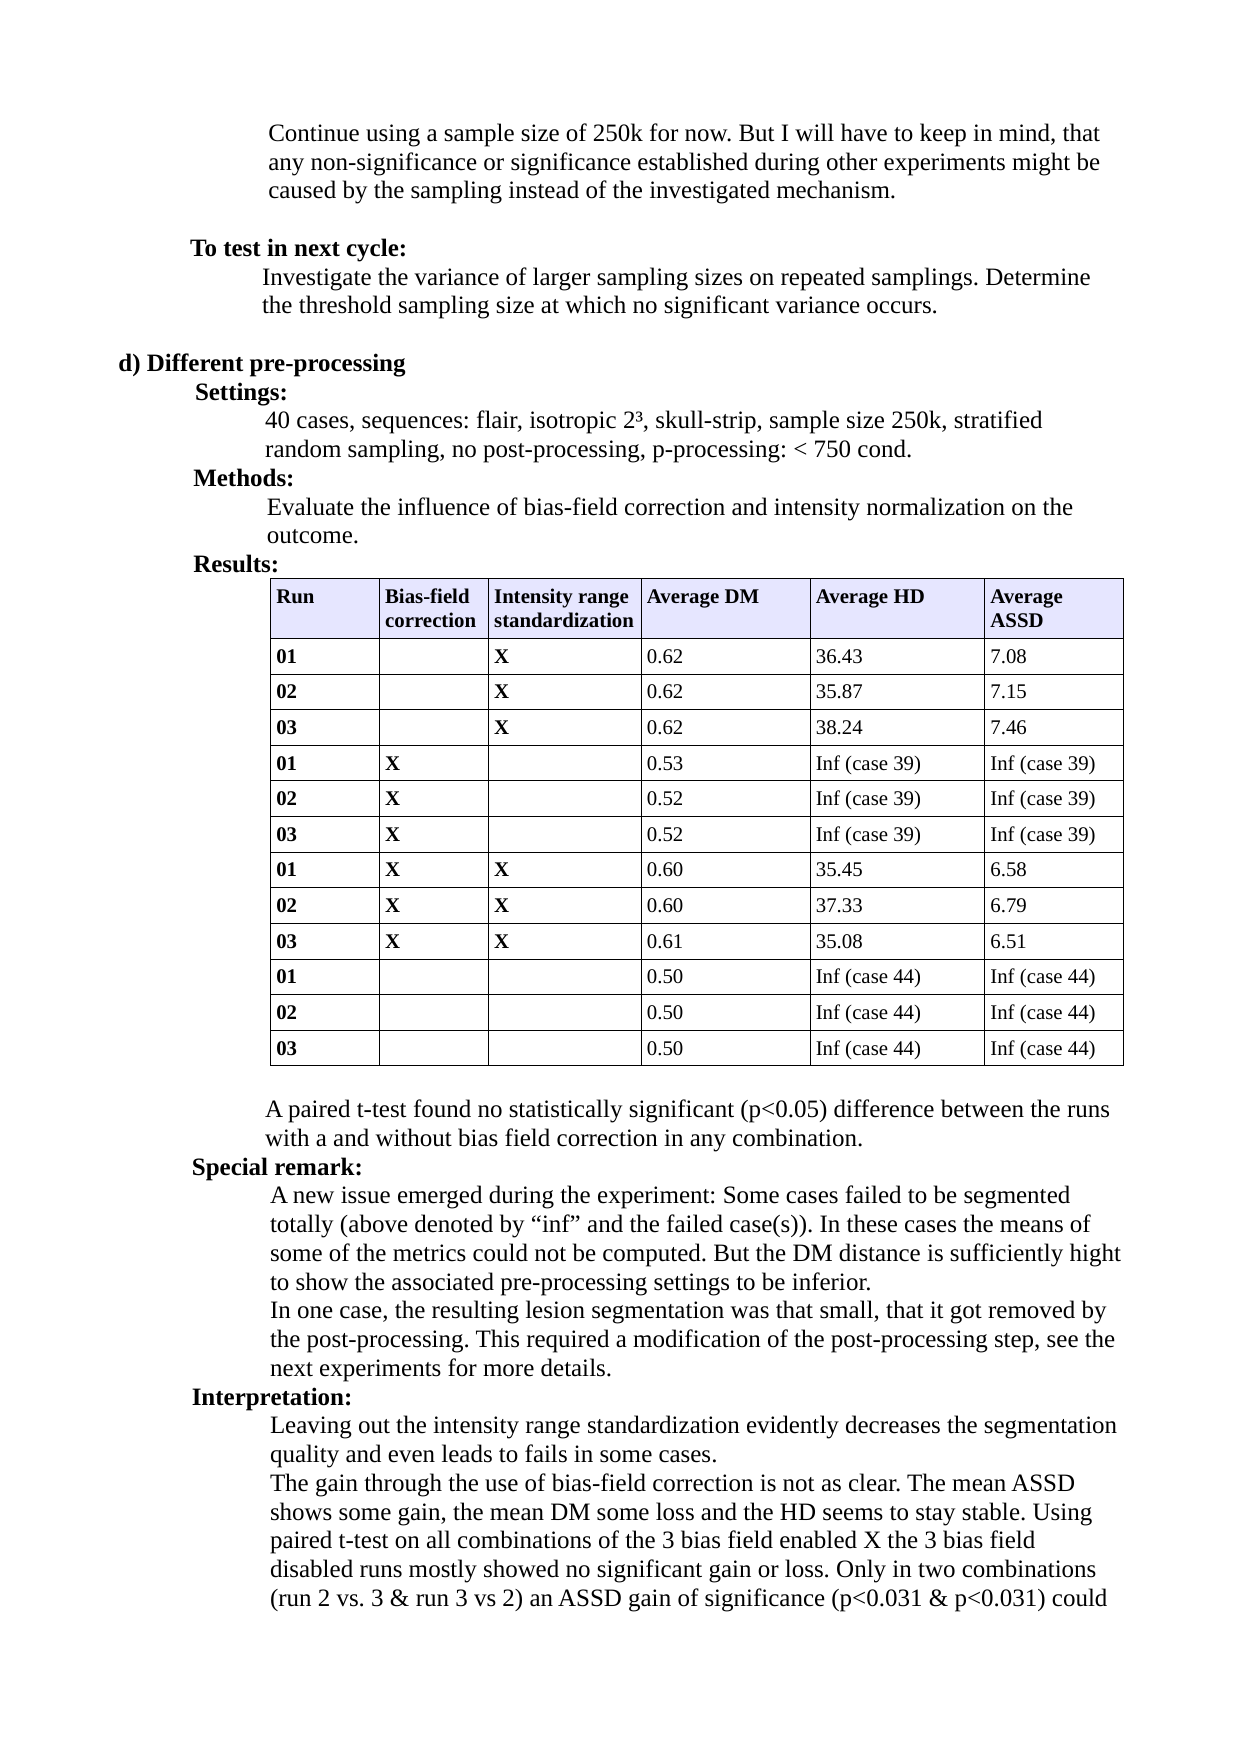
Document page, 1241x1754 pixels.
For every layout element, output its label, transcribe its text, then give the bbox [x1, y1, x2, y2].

table_cell X [489, 675, 641, 709]
text Leaving out the intensity range standardization evidently decreases the segmentation quality and even leads to fails in some cases. [270, 1410, 1122, 1468]
table_cell 01 [271, 746, 379, 780]
table_cell 01 [271, 639, 379, 673]
table_cell X [489, 710, 641, 745]
table_header Average DM [642, 579, 810, 638]
table_cell 0.60 [642, 888, 810, 923]
text The gain through the use of bias-field correction is not as clear. The mean ASSD shows some gain, the mean DM some loss and the HD seems to stay stable. Using paired t-test on all combinations of the 3 bias field enabled X the 3 bias field disabled runs mostly showed no significant gain or loss. Only in two combinations (run 2 vs. 3 & run 3 vs 2) an ASSD gain of significance (p<0.031 & p<0.031) could [270, 1468, 1122, 1612]
table_cell X [380, 746, 488, 780]
table_cell Inf (case 39) [811, 746, 984, 780]
table_cell 01 [271, 853, 379, 887]
table_cell X [489, 639, 641, 673]
table_cell 03 [271, 710, 379, 745]
table_cell [489, 995, 641, 1030]
table_cell [489, 781, 641, 816]
table_header Run [271, 579, 379, 638]
table_cell 0.61 [642, 924, 810, 958]
table_cell 0.52 [642, 817, 810, 852]
table_cell Inf (case 44) [985, 1031, 1123, 1065]
table_cell [380, 710, 488, 745]
text A new issue emerged during the experiment: Some cases failed to be segmented totally (above denoted by “inf” and the failed case(s)). In these cases the means of some of the metrics could not be computed. But the DM distance is sufficiently hight to show the associated pre-processing settings to be inferior. [270, 1180, 1122, 1295]
table_cell 0.52 [642, 781, 810, 816]
table_cell 0.50 [642, 995, 810, 1030]
table_cell 35.08 [811, 924, 984, 958]
table_cell X [380, 817, 488, 852]
table_cell 01 [271, 960, 379, 994]
table_cell 37.33 [811, 888, 984, 923]
table_cell X [380, 924, 488, 958]
table_cell [380, 1031, 488, 1065]
text To test in next cycle: [190, 233, 1122, 262]
table_cell 0.62 [642, 639, 810, 673]
table_cell 02 [271, 995, 379, 1030]
table_cell 35.45 [811, 853, 984, 887]
table_cell [489, 960, 641, 994]
table_cell [380, 639, 488, 673]
table_cell 02 [271, 781, 379, 816]
table_cell Inf (case 44) [985, 960, 1123, 994]
table_cell 0.62 [642, 675, 810, 709]
table_cell Inf (case 39) [811, 817, 984, 852]
table_cell Inf (case 44) [811, 1031, 984, 1065]
table_cell [380, 995, 488, 1030]
table_cell [380, 675, 488, 709]
table_cell 03 [271, 1031, 379, 1065]
text 40 cases, sequences: flair, isotropic 2³, skull-strip, sample size 250k, stratified random sampling, no post-processing, p-processing: < 750 cond. [265, 406, 1122, 463]
table_header Average ASSD [985, 579, 1123, 638]
text In one case, the resulting lesion segmentation was that small, that it got removed by the post-processing. This required a modification of the post-processing step, see the next experiments for more details. [270, 1295, 1122, 1382]
table_cell [380, 960, 488, 994]
table_cell 03 [271, 817, 379, 852]
table_cell 0.50 [642, 960, 810, 994]
text Continue using a sample size of 250k for now. But I will have to keep in mind, that any non-significance or significance established during other experiments might be caused by the sampling instead of the investigated mechanism. [268, 118, 1122, 204]
table_cell Inf (case 44) [985, 995, 1123, 1030]
table_cell X [489, 853, 641, 887]
table_cell [489, 746, 641, 780]
table_cell 0.60 [642, 853, 810, 887]
table_cell 03 [271, 924, 379, 958]
text Methods: [193, 463, 1122, 492]
table_cell 0.53 [642, 746, 810, 780]
text Results: [193, 549, 1122, 578]
table_cell X [380, 888, 488, 923]
text Interpretation: [192, 1382, 1122, 1410]
table_cell 6.58 [985, 853, 1123, 887]
table_cell 0.50 [642, 1031, 810, 1065]
table_header Average HD [811, 579, 984, 638]
table_cell 0.62 [642, 710, 810, 745]
table_cell X [380, 781, 488, 816]
text d) Different pre-processing [118, 348, 1122, 377]
table_cell Inf (case 44) [811, 995, 984, 1030]
table_cell [489, 1031, 641, 1065]
text Evaluate the influence of bias-field correction and intensity normalization on the outcome. [267, 492, 1122, 549]
table_cell 6.79 [985, 888, 1123, 923]
text A paired t-test found no statistically significant (p<0.05) difference between the runs with a and without bias field correction in any combination. [265, 1094, 1122, 1152]
table_cell 7.15 [985, 675, 1123, 709]
table_cell Inf (case 44) [811, 960, 984, 994]
table_cell 02 [271, 888, 379, 923]
text Special remark: [192, 1152, 1122, 1180]
table_cell [489, 817, 641, 852]
table_header Bias-field correction [380, 579, 488, 638]
table_cell 7.08 [985, 639, 1123, 673]
table_cell X [380, 853, 488, 887]
table_cell Inf (case 39) [811, 781, 984, 816]
table_cell 7.46 [985, 710, 1123, 745]
text Investigate the variance of larger sampling sizes on repeated samplings. Determine the threshold sampling size at which no significant variance occurs. [262, 262, 1122, 319]
table_cell Inf (case 39) [985, 817, 1123, 852]
table_cell Inf (case 39) [985, 781, 1123, 816]
table_header Intensity range standardization [489, 579, 641, 638]
table_cell 6.51 [985, 924, 1123, 958]
table_cell 38.24 [811, 710, 984, 745]
table_cell X [489, 888, 641, 923]
table_cell Inf (case 39) [985, 746, 1123, 780]
table_cell 36.43 [811, 639, 984, 673]
table_cell X [489, 924, 641, 958]
text Settings: [195, 377, 1122, 406]
table_cell 02 [271, 675, 379, 709]
table_cell 35.87 [811, 675, 984, 709]
